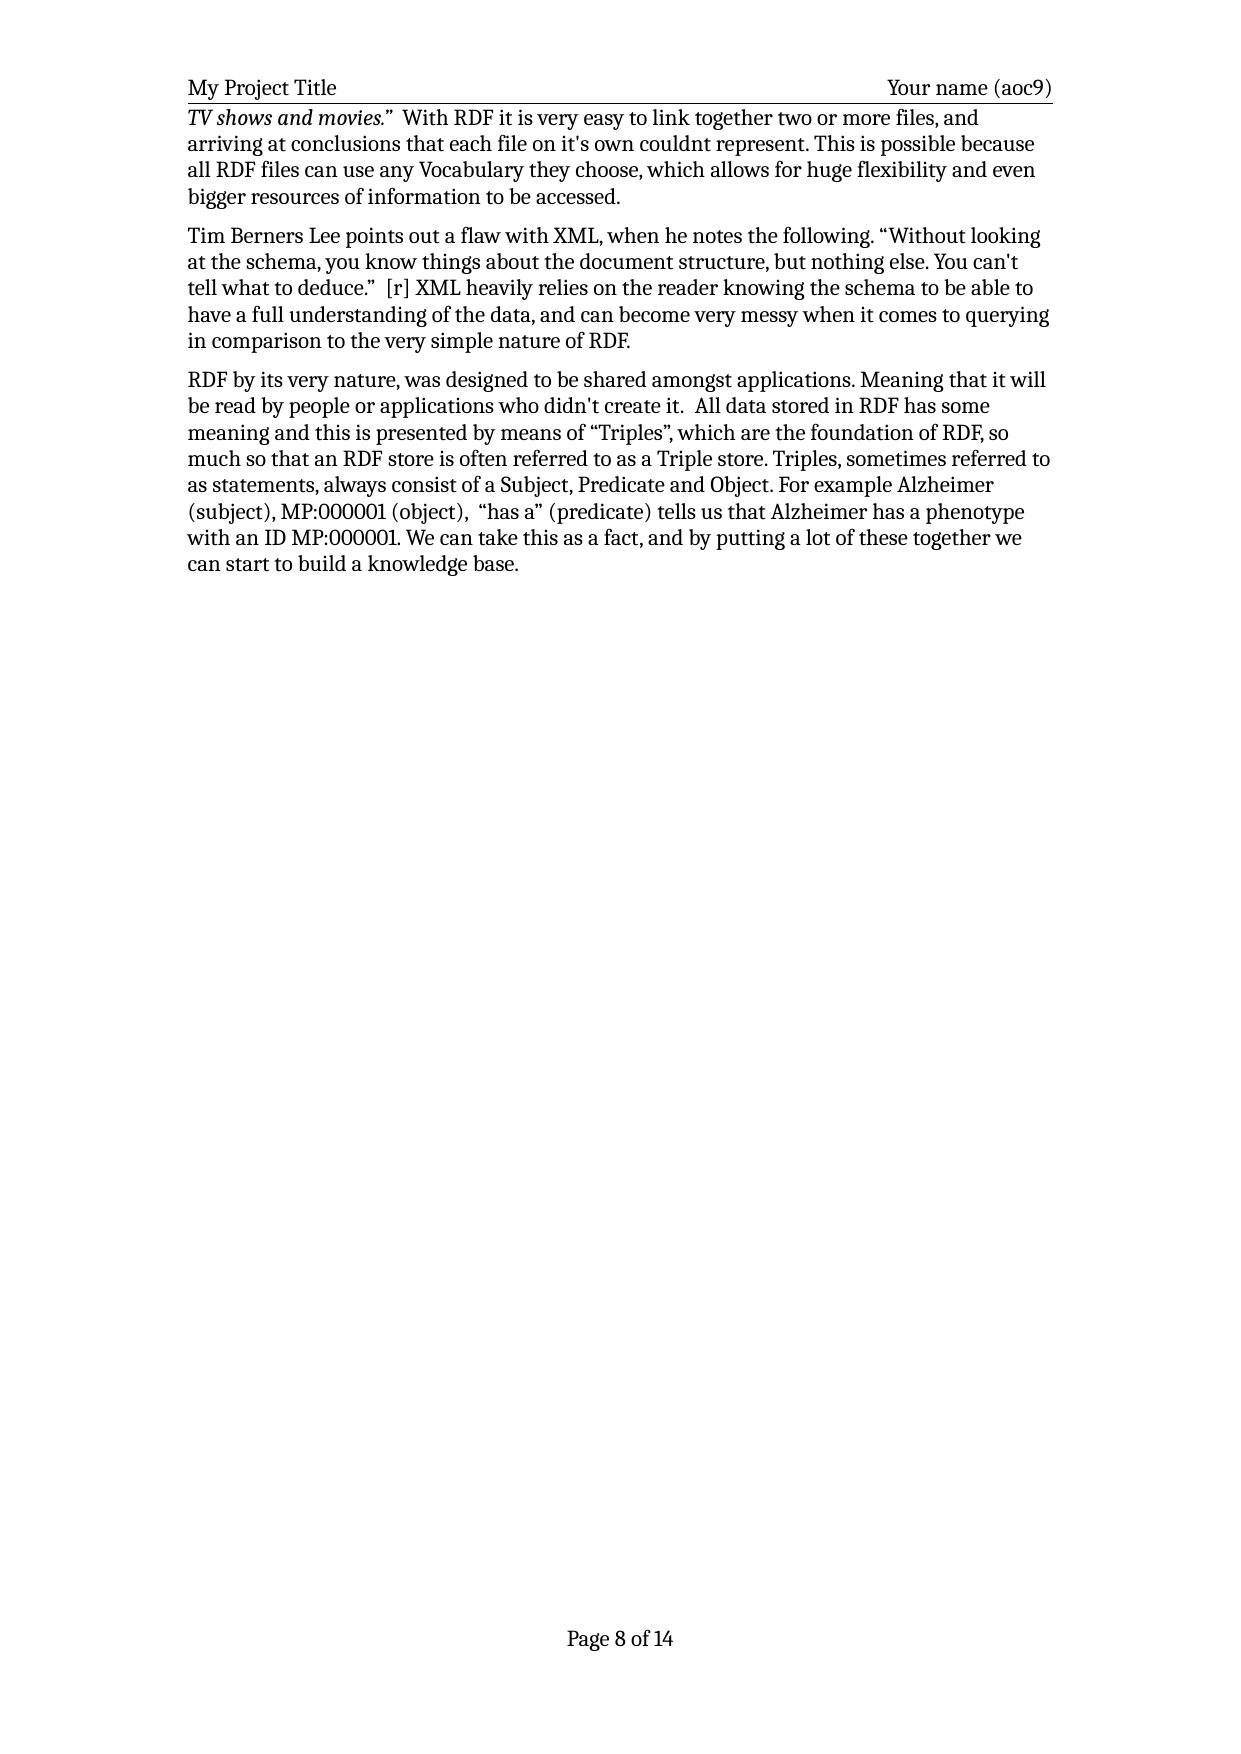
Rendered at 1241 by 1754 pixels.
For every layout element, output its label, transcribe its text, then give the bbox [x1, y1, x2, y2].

text TV shows and movies.” With RDF it is very easy to link together two or more files, and arriving at conclusions that each file on it's own couldnt represent. This is possible because all RDF files can use any Vocabulary they choose, which allows for huge flexibility and even bigger resources of information to be accessed. [187, 104, 1053, 210]
text RDF by its very nature, was designed to be shared amongst applications. Meaning that it will be read by people or applications who didn't create it. All data stored in RDF has some meaning and this is presented by means of “Triples”, which are the foundation of RDF, so much so that an RDF store is often referred to as a Triple store. Triples, sometimes referred to as statements, always consist of a Subject, Predicate and Object. For example Alzheimer (subject), MP:000001 (object), “has a” (predicate) tells us that Alzheimer has a phenotype with an ID MP:000001. We can take this as a fact, and by putting a lot of these together we can start to build a knowledge base. [187, 367, 1053, 577]
text Tim Berners Lee points out a flaw with XML, when he notes the following. “Without looking at the schema, you know things about the document structure, but nothing else. You can't tell what to deduce.” [r] XML heavily relies on the reader knowing the schema to be able to have a full understanding of the data, and can become very messy when it comes to querying in comparison to the very simple nature of RDF. [187, 222, 1053, 354]
